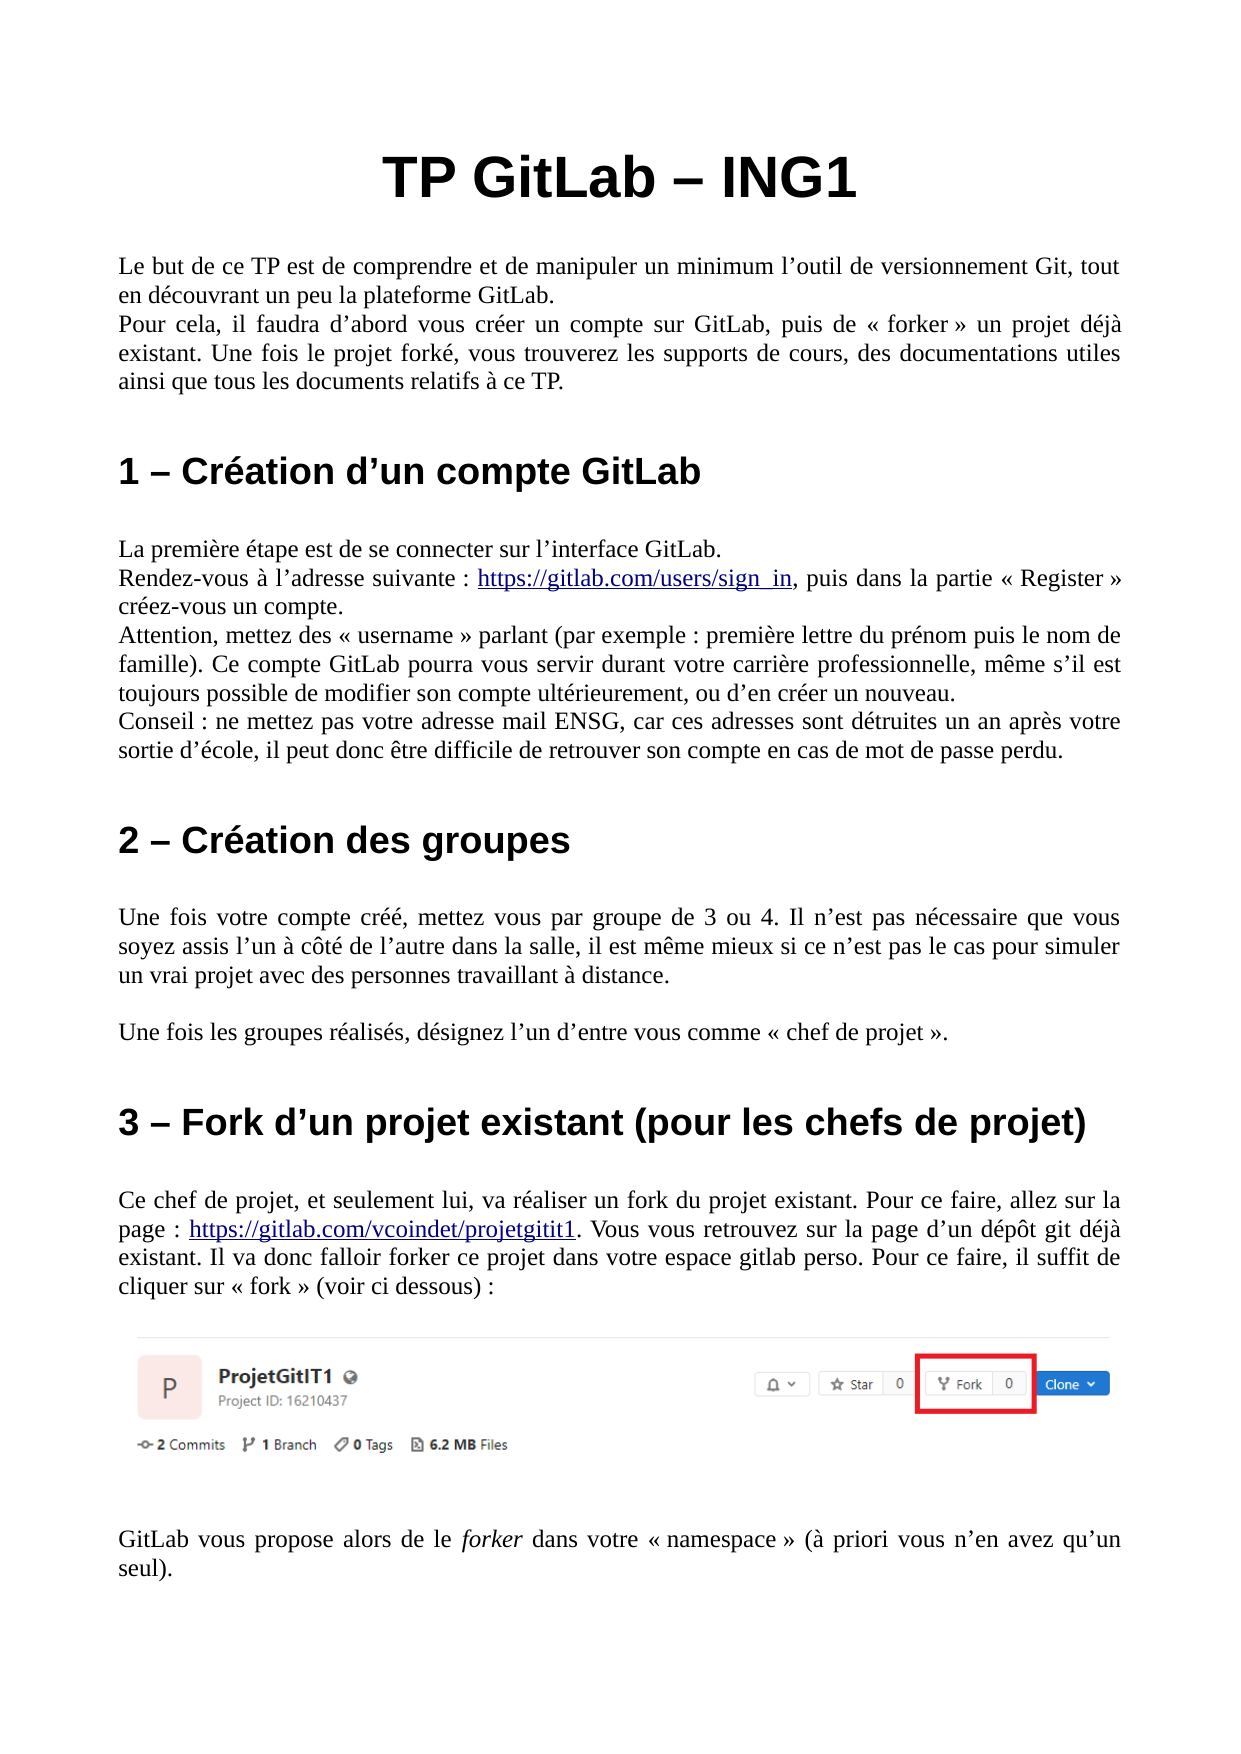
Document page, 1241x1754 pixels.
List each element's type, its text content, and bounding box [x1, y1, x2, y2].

text Conseil : ne mettez pas votre adresse mail ENSG, car ces adresses sont détruites un an après votre sortie d’école, il peut donc être difficile de retrouver son compte en cas de mot de passe perdu. [118, 706, 1122, 764]
picture [118, 1328, 1123, 1467]
subtitle 1 – Création d’un compte GitLab [118, 449, 1122, 493]
text Une fois les groupes réalisés, désignez l’un d’entre vous comme « chef de projet ». [118, 1017, 1122, 1046]
subtitle 3 – Fork d’un projet existant (pour les chefs de projet) [118, 1100, 1122, 1144]
text Ce chef de projet, et seulement lui, va réaliser un fork du projet existant. Pour ce faire, allez sur la page : https://gitlab.com/vcoindet/projetgitit1. Vous vous retrouvez sur la page d’un dépôt git déjà existant. Il va donc falloir forker ce projet dans votre espace gitlab perso. Pour ce faire, il suffit de cliquer sur « fork » (voir ci dessous) : [118, 1185, 1122, 1300]
text Attention, mettez des « username » parlant (par exemple : première lettre du prénom puis le nom de famille). Ce compte GitLab pourra vous servir durant votre carrière professionnelle, même s’il est toujours possible de modifier son compte ultérieurement, ou d’en créer un nouveau. [118, 620, 1122, 706]
title TP GitLab – ING1 [118, 143, 1122, 210]
text Rendez-vous à l’adresse suivante : https://gitlab.com/users/sign_in, puis dans la partie « Register » créez-vous un compte. [118, 563, 1122, 620]
text La première étape est de se connecter sur l’interface GitLab. [118, 534, 1122, 563]
text Le but de ce TP est de comprendre et de manipuler un minimum l’outil de versionnement Git, tout en découvrant un peu la plateforme GitLab. [118, 251, 1122, 309]
subtitle 2 – Création des groupes [118, 818, 1122, 861]
text GitLab vous propose alors de le forker dans votre « namespace » (à priori vous n’en avez qu’un seul). [118, 1524, 1122, 1582]
text Une fois votre compte créé, mettez vous par groupe de 3 ou 4. Il n’est pas nécessaire que vous soyez assis l’un à côté de l’autre dans la salle, il est même mieux si ce n’est pas le cas pour simuler un vrai projet avec des personnes travaillant à distance. [118, 902, 1122, 989]
text Pour cela, il faudra d’abord vous créer un compte sur GitLab, puis de « forker » un projet déjà existant. Une fois le projet forké, vous trouverez les supports de cours, des documentations utiles ainsi que tous les documents relatifs à ce TP. [118, 309, 1122, 395]
